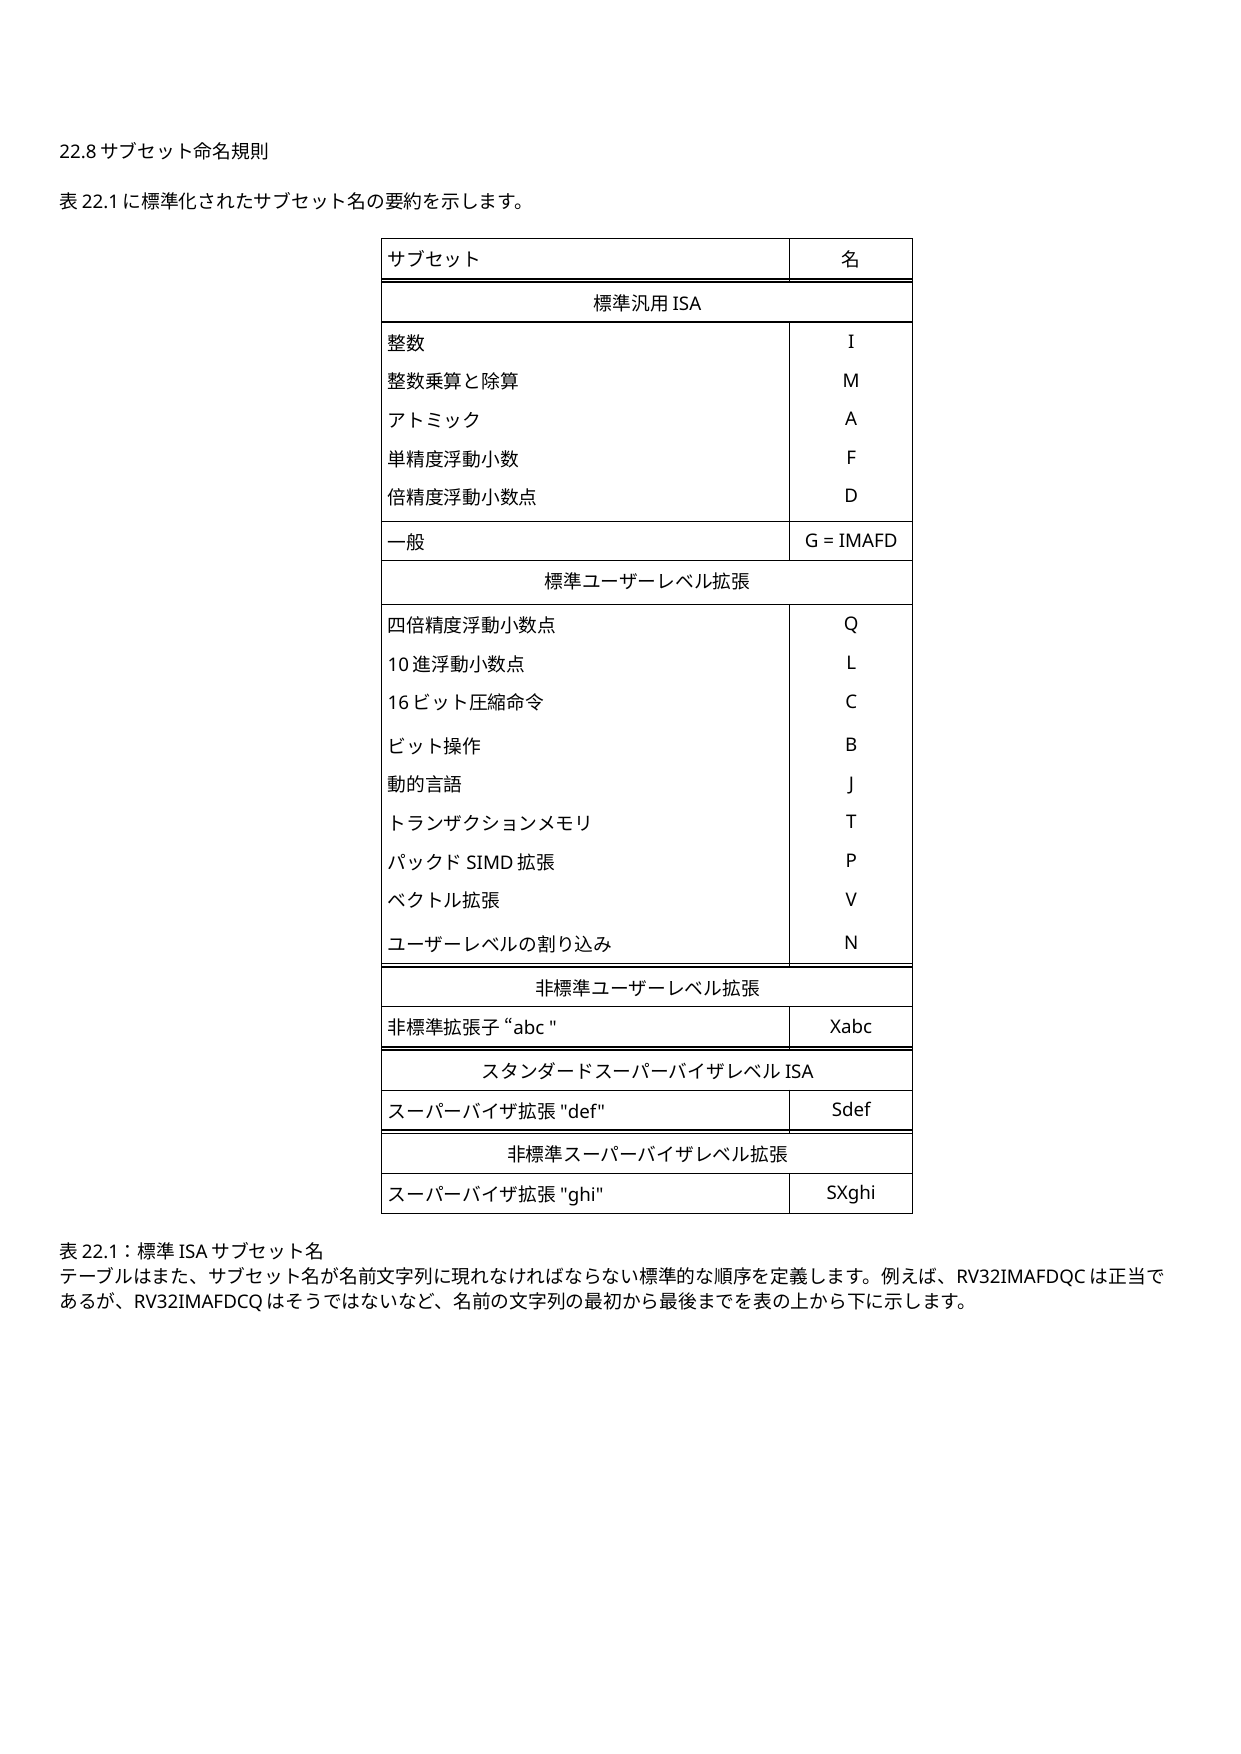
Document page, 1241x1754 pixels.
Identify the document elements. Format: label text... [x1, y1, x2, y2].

table_cell 動的言語 [382, 764, 789, 803]
table_cell D [790, 477, 912, 521]
table_cell L [790, 644, 912, 682]
table_cell ベクトル拡張 [382, 880, 789, 924]
table_cell 標準汎用ISA [382, 283, 912, 321]
table_cell スーパーバイザ拡張 "ghi" [382, 1174, 789, 1212]
table_cell パックドSIMD拡張 [382, 842, 789, 880]
table_cell F [790, 439, 912, 477]
table_cell N [790, 924, 912, 962]
table_cell Q [790, 605, 912, 643]
table_cell A [790, 400, 912, 438]
table_cell 四倍精度浮動小数点 [382, 605, 789, 643]
table_cell アトミック [382, 400, 789, 438]
table_cell M [790, 361, 912, 400]
table_cell 倍精度浮動小数点 [382, 477, 789, 521]
table_cell 非標準ユーザーレベル拡張 [382, 968, 912, 1006]
table_cell スタンダードスーパーバイザレベルISA [382, 1051, 912, 1089]
table_cell J [790, 764, 912, 803]
text 22.8サブセット命名規則 [59, 138, 1181, 163]
table_cell Sdef [790, 1091, 912, 1129]
table_cell SXghi [790, 1174, 912, 1212]
table_cell ビット操作 [382, 726, 789, 764]
table_cell トランザクションメモリ [382, 803, 789, 842]
text テーブルはまた、サブセット名が名前文字列に現れなければならない標準的な順序を定義します。例えば、RV32IMAFDQCは正当であるが、RV32IMAFDCQはそうではないなど、名前の文字列の最初から最後までを表の上から下に示します。 [59, 1263, 1181, 1313]
table_cell 16ビット圧縮命令 [382, 682, 789, 726]
table_cell B [790, 726, 912, 764]
table_cell Xabc [790, 1007, 912, 1046]
table_cell G = IMAFD [790, 522, 912, 560]
table_cell 一般 [382, 522, 789, 560]
table_cell 10進浮動小数点 [382, 644, 789, 682]
text 表22.1に標準化されたサブセット名の要約を示します。 [59, 188, 1181, 213]
table_cell 整数乗算と除算 [382, 361, 789, 400]
table_cell スーパーバイザ拡張 "def" [382, 1091, 789, 1129]
table_header 名 [790, 239, 912, 278]
table_cell V [790, 880, 912, 924]
table_cell T [790, 803, 912, 842]
table_cell 整数 [382, 323, 789, 361]
table_cell 単精度浮動小数 [382, 439, 789, 477]
table_header サブセット [382, 239, 789, 278]
table_cell P [790, 842, 912, 880]
table_cell 非標準スーパーバイザレベル拡張 [382, 1134, 912, 1173]
text 表22.1：標準ISAサブセット名 [59, 1238, 1181, 1263]
table_cell I [790, 323, 912, 361]
table_cell C [790, 682, 912, 726]
table_cell 標準ユーザーレベル拡張 [382, 561, 912, 604]
table_cell ユーザーレベルの割り込み [382, 924, 789, 962]
table_cell 非標準拡張子 “abc " [382, 1007, 789, 1046]
